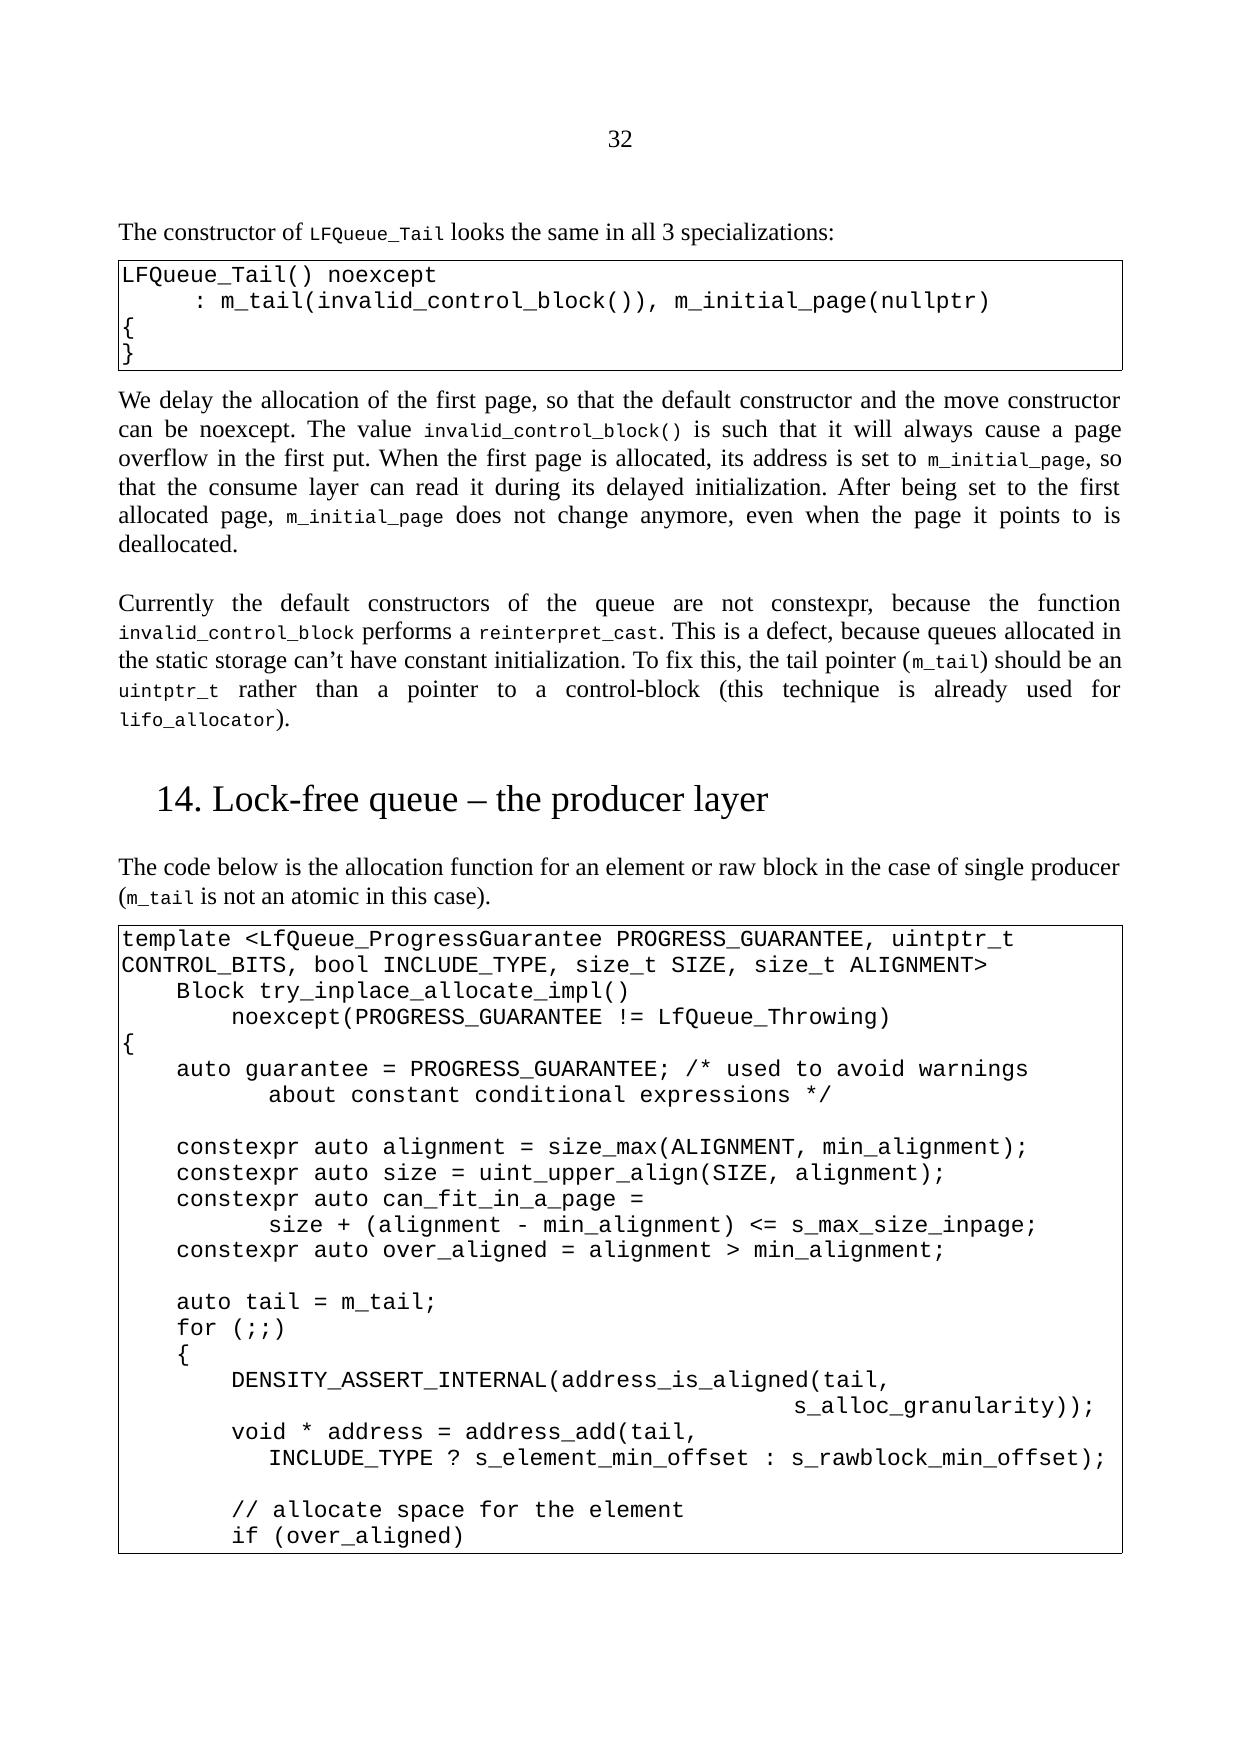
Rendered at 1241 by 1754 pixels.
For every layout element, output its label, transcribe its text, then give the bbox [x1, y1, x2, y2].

text auto tail = m_tail; [119, 1288, 1122, 1314]
text auto guarantee = PROGRESS_GUARANTEE; /* used to avoid warnings [119, 1054, 1122, 1080]
text We delay the allocation of the first page, so that the default constructor and the move constructor can be noexcept. The value invalid_control_block() is such that it will always cause a page overflow in the first put. When the first page is allocated, its address is set to m_initial_page, so that the consume layer can read it during its delayed initialization. After being set to the first allocated page, m_initial_page does not change anymore, even when the page it points to is deallocated. [118, 385, 1122, 558]
text constexpr auto size = uint_upper_align(SIZE, alignment); [119, 1158, 1122, 1184]
text } [119, 338, 1122, 370]
text constexpr auto can_fit_in_a_page = [119, 1184, 1122, 1210]
text about constant conditional expressions */ [119, 1080, 1122, 1109]
text void * address = address_add(tail, [119, 1417, 1122, 1443]
text // allocate space for the element [119, 1495, 1122, 1521]
subtitle Lock-free queue – the producer layer [156, 776, 1122, 819]
text constexpr auto over_aligned = alignment > min_alignment; [119, 1236, 1122, 1265]
text for (;;) [119, 1314, 1122, 1339]
text { [119, 1339, 1122, 1366]
text : m_tail(invalid_control_block()), m_initial_page(nullptr) [119, 286, 1122, 312]
text Currently the default constructors of the queue are not constexpr, because the function invalid_control_block performs a reinterpret_cast. This is a defect, because queues allocated in the static storage can’t have constant initialization. To fix this, the tail pointer (m_tail) should be an uintptr_t rather than a pointer to a control-block (this technique is already used for lifo_allocator). [118, 588, 1122, 732]
text The code below is the allocation function for an element or raw block in the case of single producer (m_tail is not an atomic in this case). [118, 852, 1122, 910]
text DENSITY_ASSERT_INTERNAL(address_is_aligned(tail, [119, 1366, 1122, 1391]
text constexpr auto alignment = size_max(ALIGNMENT, min_alignment); [119, 1132, 1122, 1158]
text template <LfQueue_ProgressGuarantee PROGRESS_GUARANTEE, uintptr_t CONTROL_BITS, bool INCLUDE_TYPE, size_t SIZE, size_t ALIGNMENT> [119, 926, 1122, 976]
text { [119, 1028, 1122, 1054]
text LFQueue_Tail() noexcept [119, 261, 1122, 286]
text INCLUDE_TYPE ? s_element_min_offset : s_rawblock_min_offset); [119, 1443, 1122, 1472]
text { [119, 312, 1122, 338]
text The constructor of LFQueue_Tail looks the same in all 3 specializations: [118, 217, 1122, 246]
text size + (alignment - min_alignment) <= s_max_size_inpage; [119, 1210, 1122, 1236]
text Block try_inplace_allocate_impl() [119, 976, 1122, 1002]
text s_alloc_granularity)); [119, 1391, 1122, 1417]
text if (over_aligned) [119, 1521, 1122, 1553]
text noexcept(PROGRESS_GUARANTEE != LfQueue_Throwing) [119, 1002, 1122, 1028]
